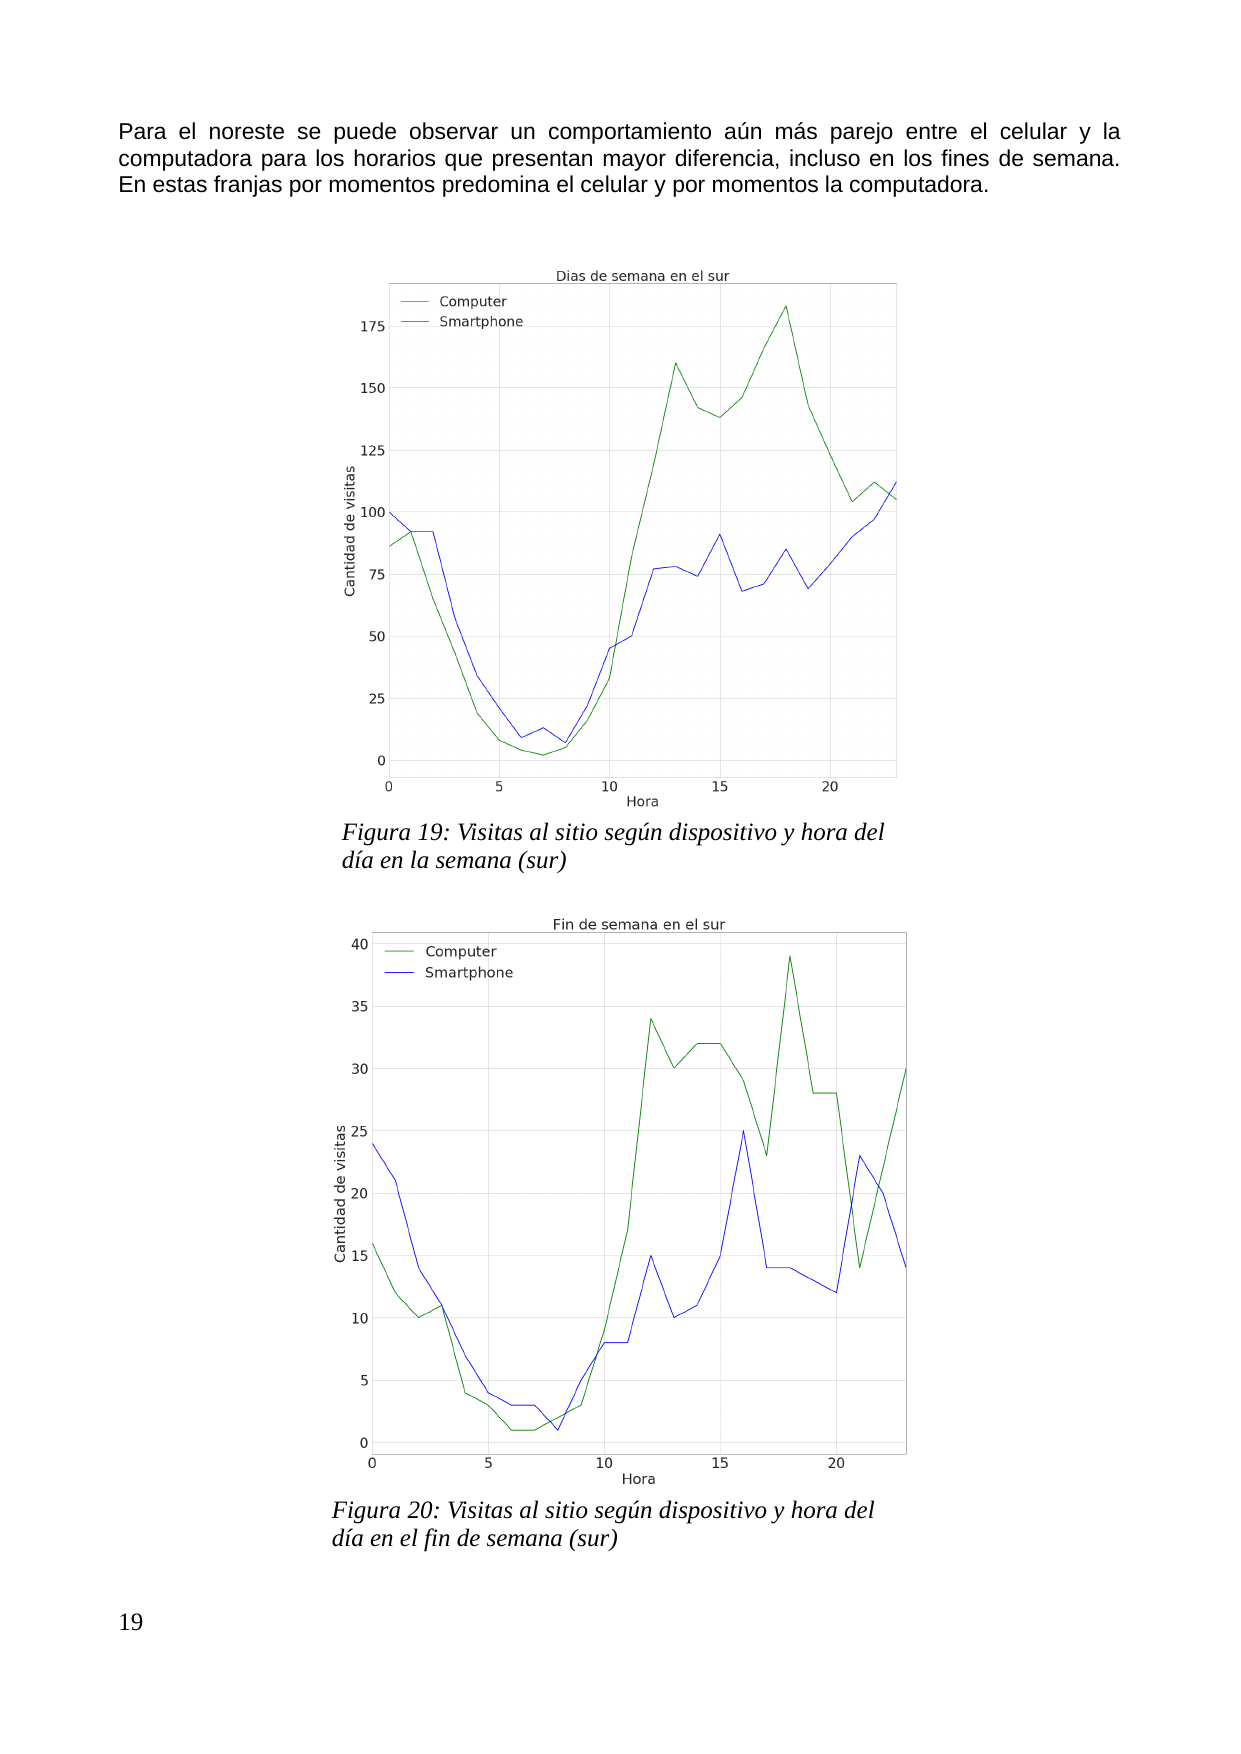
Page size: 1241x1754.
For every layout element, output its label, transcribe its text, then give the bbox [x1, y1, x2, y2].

text Para el noreste se puede observar un comportamiento aún más parejo entre el celular y la computadora para los horarios que presentan mayor diferencia, incluso en los fines de semana. En estas franjas por momentos predomina el celular y por momentos la computadora. [118, 118, 1122, 197]
text Figura 20: Visitas al sitio según dispositivo y hora del día en el fin de semana (sur) [332, 1490, 909, 1552]
picture [331, 915, 909, 1490]
picture [341, 267, 899, 812]
text Figura 19: Visitas al sitio según dispositivo y hora del día en la semana (sur) [342, 812, 899, 874]
